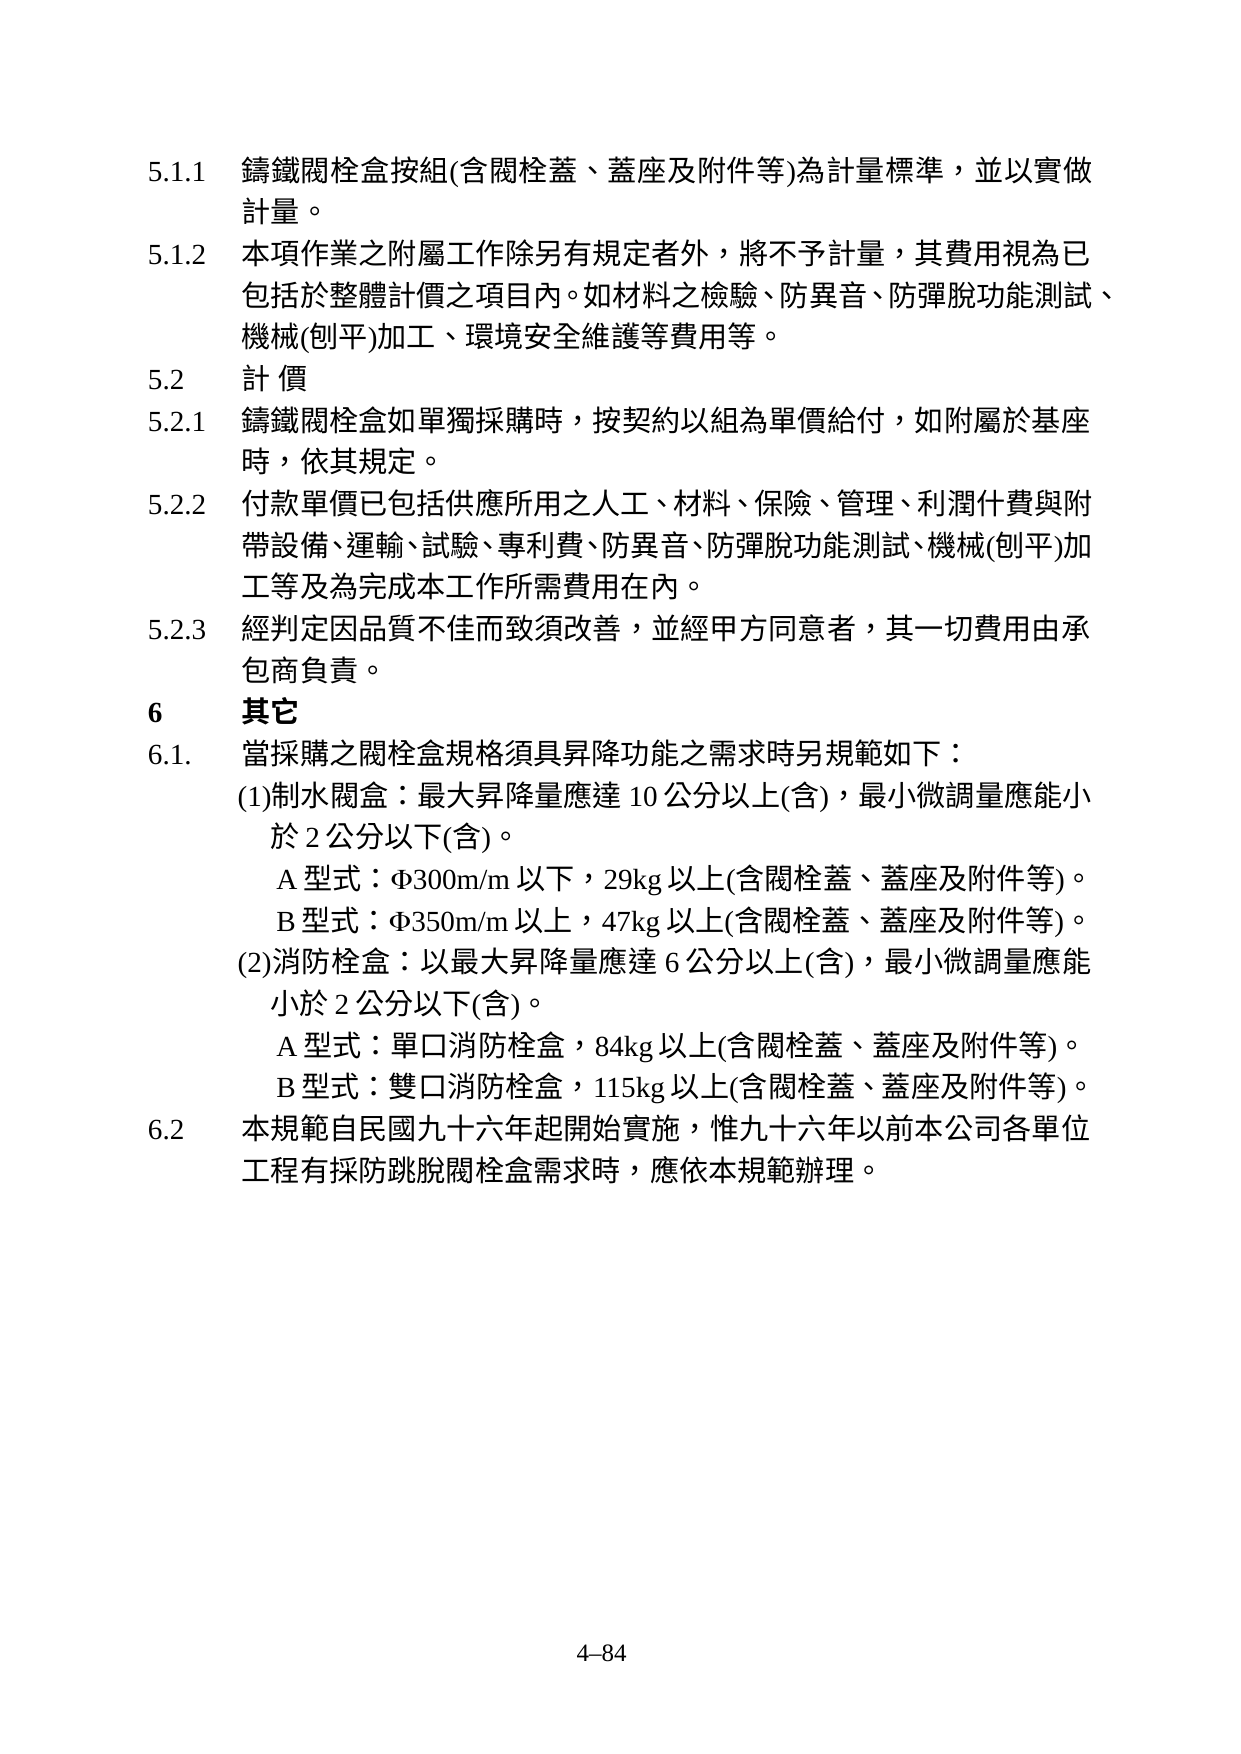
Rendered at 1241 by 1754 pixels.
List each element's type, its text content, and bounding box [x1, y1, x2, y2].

text 5.2.3 經判定因品質不佳而致須改善，並經甲方同意者，其一切費用由承包商負責。 [148, 606, 1092, 689]
text 5.2 計 價 [148, 356, 1092, 398]
text 6.1. 當採購之閥栓盒規格須具昇降功能之需求時另規範如下： [148, 731, 1092, 773]
text A型式：單口消防栓盒，84kg以上(含閥栓蓋、蓋座及附件等)。 [276, 1023, 1092, 1064]
text 5.1.1 鑄鐵閥栓盒按組(含閥栓蓋、蓋座及附件等)為計量標準，並以實做計量。 [148, 148, 1092, 231]
text B型式：350m/m以上，47kg以上(含閥栓蓋、蓋座及附件等)。 [276, 898, 1092, 939]
text 6 其它 [148, 689, 1092, 731]
text 5.2.2 付款單價已包括供應所用之人工、材料、保險、管理、利潤什費與附帶設備、運輸、試驗、專利費、防異音、防彈脫功能測試、機械(刨平)加工等及為完成本工作所需費用在內。 [148, 481, 1092, 606]
text (2)消防栓盒：以最大昇降量應達6公分以上(含)，最小微調量應能小於2公分以下(含)。 [237, 939, 1092, 1023]
text B型式：雙口消防栓盒，115kg以上(含閥栓蓋、蓋座及附件等)。 [276, 1064, 1092, 1106]
text 5.1.2 本項作業之附屬工作除另有規定者外，將不予計量，其費用視為已包括於整體計價之項目內。如材料之檢驗、防異音、防彈脫功能測試、機械(刨平)加工、環境安全維護等費用等。 [148, 231, 1092, 356]
text 5.2.1 鑄鐵閥栓盒如單獨採購時，按契約以組為單價給付，如附屬於基座時，依其規定。 [148, 398, 1092, 481]
text (1)制水閥盒：最大昇降量應達10公分以上(含)，最小微調量應能小於2公分以下(含)。 [237, 773, 1092, 856]
text A型式：300m/m以下，29kg以上(含閥栓蓋、蓋座及附件等)。 [276, 856, 1092, 898]
text 6.2 本規範自民國九十六年起開始實施，惟九十六年以前本公司各單位工程有採防跳脫閥栓盒需求時，應依本規範辦理。 [148, 1106, 1092, 1189]
